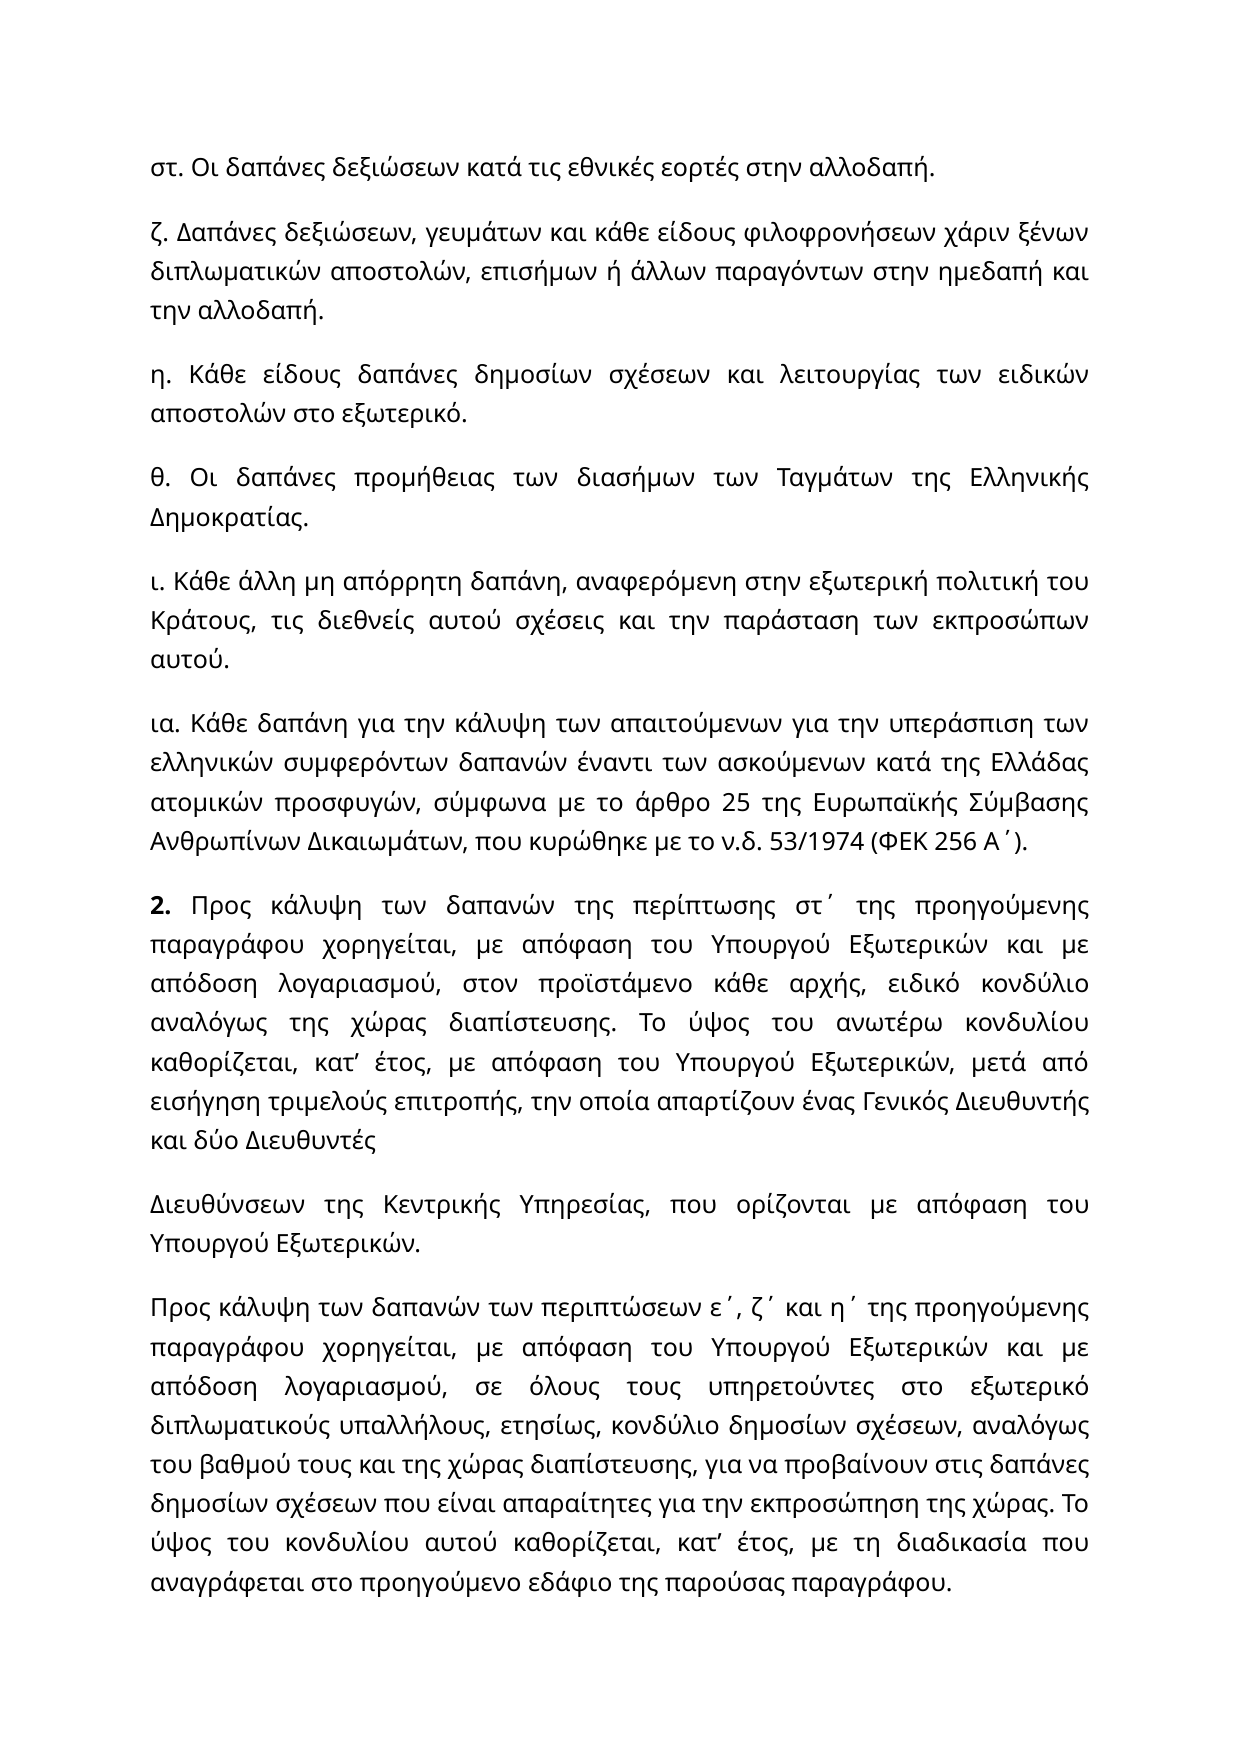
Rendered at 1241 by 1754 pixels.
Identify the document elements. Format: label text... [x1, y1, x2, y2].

text ι. Κάθε άλλη μη απόρρητη δαπάνη, αναφερόμενη στην εξωτερική πολιτική του Κράτους, τις διεθνείς αυτού σχέσεις και την παράσταση των εκπροσώπων αυτού. [150, 563, 1090, 676]
text θ. Οι δαπάνες προμήθειας των διασήμων των Ταγμάτων της Ελληνικής Δημοκρατίας. [150, 460, 1090, 533]
text Προς κάλυψη των δαπανών των περιπτώσεων ε΄, ζ΄ και η΄ της προηγούμενης παραγράφου χορηγείται, με απόφαση του Υπουργού Εξωτερικών και με απόδοση λογαριασμού, σε όλους τους υπηρετούντες στο εξωτερικό διπλωματικούς υπαλλήλους, ετησίως, κονδύλιο δημοσίων σχέσεων, αναλόγως του βαθμού τους και της χώρας διαπίστευσης, για να προβαίνουν στις δαπάνες δημοσίων σχέσεων που είναι απαραίτητες για την εκπροσώπηση της χώρας. Το ύψος του κονδυλίου αυτού καθορίζεται, κατ’ έτος, με τη διαδικασία που αναγράφεται στο προηγούμενο εδάφιο της παρούσας παραγράφου. [150, 1290, 1090, 1598]
text ια. Κάθε δαπάνη για την κάλυψη των απαιτούμενων για την υπεράσπιση των ελληνικών συμφερόντων δαπανών έναντι των ασκούμενων κατά της Ελλάδας ατομικών προσφυγών, σύμφωνα με το άρθρο 25 της Ευρωπαϊκής Σύμβασης Ανθρωπίνων Δικαιωμάτων, που κυρώθηκε με το ν.δ. 53/1974 (ΦΕΚ 256 Α΄). [150, 706, 1090, 857]
text Διευθύνσεων της Κεντρικής Υπηρεσίας, που ορίζονται με απόφαση του Υπουργού Εξωτερικών. [150, 1187, 1090, 1260]
text ζ. Δαπάνες δεξιώσεων, γευμάτων και κάθε είδους φιλοφρονήσεων χάριν ξένων διπλωματικών αποστολών, επισήμων ή άλλων παραγόντων στην ημεδαπή και την αλλοδαπή. [150, 214, 1090, 327]
text η. Κάθε είδους δαπάνες δημοσίων σχέσεων και λειτουργίας των ειδικών αποστολών στο εξωτερικό. [150, 357, 1090, 430]
text στ. Οι δαπάνες δεξιώσεων κατά τις εθνικές εορτές στην αλλοδαπή. [150, 150, 1090, 184]
text 2. Προς κάλυψη των δαπανών της περίπτωσης στ΄ της προηγούμενης παραγράφου χορηγείται, με απόφαση του Υπουργού Εξωτερικών και με απόδοση λογαριασμού, στον προϊστάμενο κάθε αρχής, ειδικό κονδύλιο αναλόγως της χώρας διαπίστευσης. Το ύψος του ανωτέρω κονδυλίου καθορίζεται, κατ’ έτος, με απόφαση του Υπουργού Εξωτερικών, μετά από εισήγηση τριμελούς επιτροπής, την οποία απαρτίζουν ένας Γενικός Διευθυντής και δύο Διευθυντές [150, 887, 1090, 1157]
